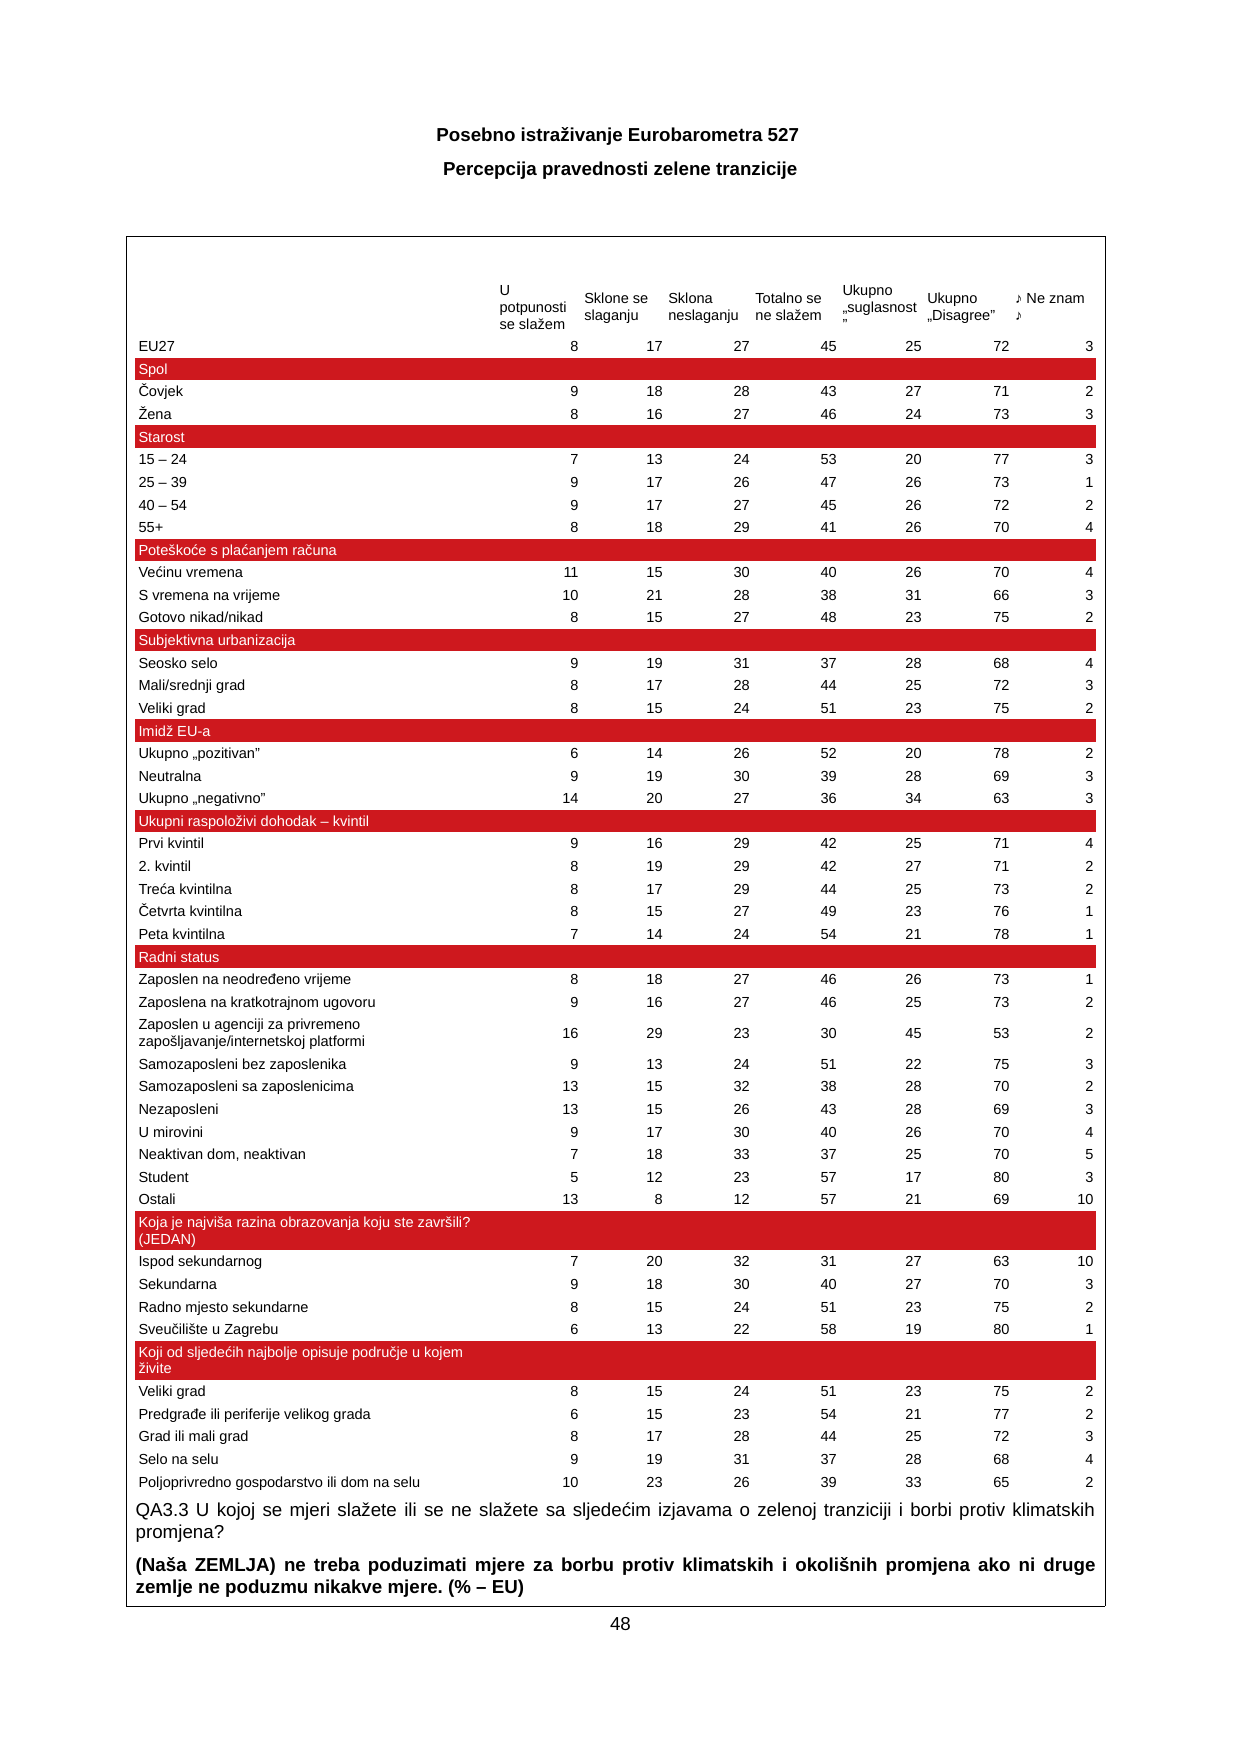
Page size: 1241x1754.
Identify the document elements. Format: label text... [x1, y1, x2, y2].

table_cell 27 [665, 787, 752, 810]
table_cell 23 [839, 606, 924, 629]
table_cell 26 [839, 1120, 924, 1143]
table_cell 2 [1012, 697, 1096, 719]
table_cell 73 [924, 403, 1012, 425]
table_cell 49 [752, 900, 839, 923]
table_cell [752, 425, 839, 448]
table_cell 10 [496, 584, 581, 606]
table_cell Veliki grad [135, 697, 496, 719]
table_cell 1 [1012, 968, 1096, 991]
table_cell 44 [752, 674, 839, 697]
table_cell 24 [665, 1295, 752, 1318]
table_cell 31 [839, 584, 924, 606]
table_cell 2 [1012, 1295, 1096, 1318]
table_cell 7 [496, 448, 581, 471]
table_cell 2 [1012, 1403, 1096, 1425]
table_cell Neutralna [135, 765, 496, 787]
table_cell [752, 539, 839, 561]
table_cell 37 [752, 651, 839, 674]
table_cell 9 [496, 471, 581, 493]
table_cell 17 [581, 674, 665, 697]
table_cell [496, 1211, 581, 1250]
table_cell 23 [665, 1403, 752, 1425]
table_cell 2 [1012, 1470, 1096, 1493]
table_cell [924, 425, 1012, 448]
table_cell 28 [839, 1448, 924, 1470]
table_cell 72 [924, 335, 1012, 358]
table_cell 27 [839, 855, 924, 877]
table_cell 23 [839, 1380, 924, 1402]
table_cell 38 [752, 584, 839, 606]
table_cell [839, 425, 924, 448]
table_cell 18 [581, 1143, 665, 1166]
table_cell 32 [665, 1075, 752, 1098]
table_cell 65 [924, 1470, 1012, 1493]
table_cell [839, 1341, 924, 1380]
table_cell 15 [581, 1403, 665, 1425]
table_cell 70 [924, 1273, 1012, 1295]
table_cell 26 [839, 516, 924, 538]
table_cell 11 [496, 561, 581, 584]
table_cell 10 [1012, 1250, 1096, 1273]
table_cell 4 [1012, 516, 1096, 538]
table_cell 21 [839, 923, 924, 945]
table_cell 31 [665, 651, 752, 674]
table_cell [752, 629, 839, 651]
table_cell 30 [752, 1013, 839, 1052]
table_cell 15 [581, 1380, 665, 1402]
table_cell Zaposlen u agenciji za privremeno zapošljavanje/internetskoj platformi [135, 1013, 496, 1052]
table_cell 27 [665, 968, 752, 991]
table_cell 70 [924, 1120, 1012, 1143]
table_cell 13 [581, 1318, 665, 1341]
table_cell 8 [496, 674, 581, 697]
table_cell [665, 719, 752, 742]
table_cell [752, 810, 839, 832]
table_cell 22 [839, 1053, 924, 1075]
table_cell 8 [496, 968, 581, 991]
table_cell 77 [924, 448, 1012, 471]
table_cell 2 [1012, 493, 1096, 516]
table_cell 45 [752, 493, 839, 516]
table_cell 58 [752, 1318, 839, 1341]
table_cell 51 [752, 1295, 839, 1318]
table_cell 26 [839, 968, 924, 991]
table_cell 3 [1012, 335, 1096, 358]
table_cell 73 [924, 471, 1012, 493]
table_cell 4 [1012, 651, 1096, 674]
table_cell 3 [1012, 1053, 1096, 1075]
table_cell 25 [839, 991, 924, 1013]
table_cell 17 [581, 471, 665, 493]
table_cell 75 [924, 697, 1012, 719]
table_cell 26 [839, 471, 924, 493]
table_cell 30 [665, 561, 752, 584]
table_cell 40 – 54 [135, 493, 496, 516]
table_cell 24 [665, 1053, 752, 1075]
table_cell 18 [581, 1273, 665, 1295]
table_cell 15 [581, 1295, 665, 1318]
table_cell Zaposlen na neodređeno vrijeme [135, 968, 496, 991]
table_cell 29 [665, 832, 752, 855]
table_cell 68 [924, 1448, 1012, 1470]
table_cell 25 [839, 832, 924, 855]
table_cell Veliki grad [135, 1380, 496, 1402]
table_cell [752, 358, 839, 380]
table_cell 24 [665, 923, 752, 945]
table_cell 27 [665, 403, 752, 425]
table_header ♪ Ne znam ♪ [1012, 279, 1096, 335]
table_cell 23 [839, 1295, 924, 1318]
table_cell [581, 1211, 665, 1250]
table_cell 19 [839, 1318, 924, 1341]
table_cell [1012, 539, 1096, 561]
table_cell Treća kvintilna [135, 878, 496, 900]
table_cell 15 [581, 606, 665, 629]
table_cell 8 [496, 878, 581, 900]
table_cell 37 [752, 1448, 839, 1470]
table_cell 69 [924, 765, 1012, 787]
table_cell 40 [752, 1120, 839, 1143]
table_cell 27 [839, 1273, 924, 1295]
table_cell 9 [496, 1053, 581, 1075]
table_cell Većinu vremena [135, 561, 496, 584]
table_cell Subjektivna urbanizacija [135, 629, 496, 651]
table_cell 2 [1012, 991, 1096, 1013]
table_cell 17 [581, 493, 665, 516]
table_cell Ukupno „pozitivan” [135, 742, 496, 764]
table_cell 44 [752, 878, 839, 900]
table_cell 78 [924, 742, 1012, 764]
table_cell 2. kvintil [135, 855, 496, 877]
table_cell 27 [839, 380, 924, 403]
table_cell 33 [839, 1470, 924, 1493]
table_cell 8 [496, 855, 581, 877]
table_cell 9 [496, 1448, 581, 1470]
table_cell Koja je najviša razina obrazovanja koju ste završili? (JEDAN) [135, 1211, 496, 1250]
table_cell Imidž EU-a [135, 719, 496, 742]
table_header Totalno se ne slažem [752, 279, 839, 335]
table_cell [496, 945, 581, 968]
table_cell Zaposlena na kratkotrajnom ugovoru [135, 991, 496, 1013]
table_cell 26 [665, 742, 752, 764]
table_cell 32 [665, 1250, 752, 1273]
table_cell 19 [581, 1448, 665, 1470]
table_cell [752, 945, 839, 968]
table_cell 43 [752, 1098, 839, 1120]
table_cell 3 [1012, 787, 1096, 810]
table_cell [496, 629, 581, 651]
table_cell 9 [496, 380, 581, 403]
table_cell 31 [665, 1448, 752, 1470]
table_cell S vremena na vrijeme [135, 584, 496, 606]
table_cell 48 [752, 606, 839, 629]
table_cell 7 [496, 1250, 581, 1273]
table_cell 12 [581, 1166, 665, 1188]
text QA3.3 U kojoj se mjeri slažete ili se ne slažete sa sljedećim izjavama o zelenoj tranziciji i borbi protiv klimatskih promjena? [135, 1499, 1096, 1542]
table_cell 53 [752, 448, 839, 471]
table_cell 75 [924, 606, 1012, 629]
table_header Sklone se slaganju [581, 279, 665, 335]
table_cell 24 [839, 403, 924, 425]
table_cell 17 [839, 1166, 924, 1188]
table_cell 30 [665, 1273, 752, 1295]
table_cell 24 [665, 448, 752, 471]
table_cell Spol [135, 358, 496, 380]
table_cell 7 [496, 923, 581, 945]
table_cell 75 [924, 1053, 1012, 1075]
table_cell 4 [1012, 561, 1096, 584]
table_cell 29 [665, 516, 752, 538]
table_cell 57 [752, 1166, 839, 1188]
table_cell 39 [752, 765, 839, 787]
table_cell 73 [924, 991, 1012, 1013]
table_cell 22 [665, 1318, 752, 1341]
table_cell [839, 719, 924, 742]
table_cell 80 [924, 1318, 1012, 1341]
table_cell 75 [924, 1295, 1012, 1318]
table_cell 33 [665, 1143, 752, 1166]
table_cell 17 [581, 878, 665, 900]
table_cell [924, 719, 1012, 742]
table_cell Samozaposleni sa zaposlenicima [135, 1075, 496, 1098]
table_cell 27 [665, 991, 752, 1013]
table_cell [496, 810, 581, 832]
table_cell [1012, 358, 1096, 380]
table_cell [752, 719, 839, 742]
table_cell 77 [924, 1403, 1012, 1425]
table_cell 54 [752, 1403, 839, 1425]
table_cell 8 [496, 1380, 581, 1402]
table_cell 47 [752, 471, 839, 493]
table_cell 13 [581, 1053, 665, 1075]
table_cell 28 [839, 765, 924, 787]
table_cell 17 [581, 1425, 665, 1448]
table_cell [839, 810, 924, 832]
table_cell 7 [496, 1143, 581, 1166]
table_cell Selo na selu [135, 1448, 496, 1470]
table_cell 20 [581, 1250, 665, 1273]
table_cell 28 [665, 674, 752, 697]
table_cell 68 [924, 651, 1012, 674]
table_cell 12 [665, 1188, 752, 1211]
table_cell Ispod sekundarnog [135, 1250, 496, 1273]
table_cell 16 [581, 832, 665, 855]
table_cell 45 [752, 335, 839, 358]
table_cell 70 [924, 561, 1012, 584]
table_cell 27 [665, 335, 752, 358]
table_cell Četvrta kvintilna [135, 900, 496, 923]
table_cell 78 [924, 923, 1012, 945]
table_cell 19 [581, 651, 665, 674]
table_cell 70 [924, 1143, 1012, 1166]
table_cell 20 [839, 448, 924, 471]
table_cell 18 [581, 380, 665, 403]
table_cell EU27 [135, 335, 496, 358]
table_cell 25 [839, 1143, 924, 1166]
table_cell 42 [752, 855, 839, 877]
table_cell 1 [1012, 1318, 1096, 1341]
table_cell [1012, 1341, 1096, 1380]
table_cell 42 [752, 832, 839, 855]
table_cell 3 [1012, 1098, 1096, 1120]
table_cell [752, 1341, 839, 1380]
table_cell 9 [496, 651, 581, 674]
table_cell 30 [665, 1120, 752, 1143]
table_cell 9 [496, 832, 581, 855]
table_cell 1 [1012, 923, 1096, 945]
table_cell 26 [665, 1098, 752, 1120]
table_cell 23 [839, 900, 924, 923]
table_cell Radni status [135, 945, 496, 968]
table_cell 46 [752, 968, 839, 991]
table_cell Samozaposleni bez zaposlenika [135, 1053, 496, 1075]
table_cell Radno mjesto sekundarne [135, 1295, 496, 1318]
table_cell 15 [581, 561, 665, 584]
table_cell 4 [1012, 1120, 1096, 1143]
table_cell Žena [135, 403, 496, 425]
table_cell 34 [839, 787, 924, 810]
table_cell 71 [924, 855, 1012, 877]
table_cell 80 [924, 1166, 1012, 1188]
table_cell 8 [496, 516, 581, 538]
table_cell [839, 945, 924, 968]
table_cell 20 [581, 787, 665, 810]
table_cell 10 [496, 1470, 581, 1493]
table_cell [581, 945, 665, 968]
table_cell Sveučilište u Zagrebu [135, 1318, 496, 1341]
table_cell 38 [752, 1075, 839, 1098]
table_header Ukupno „Disagree” [924, 279, 1012, 335]
table_cell 9 [496, 493, 581, 516]
table_cell 21 [839, 1188, 924, 1211]
table_cell 3 [1012, 403, 1096, 425]
table_header Ukupno „suglasnost” [839, 279, 924, 335]
table_cell [665, 1341, 752, 1380]
table_cell [581, 719, 665, 742]
text (Naša ZEMLJA) ne treba poduzimati mjere za borbu protiv klimatskih i okolišnih promjena ako ni druge zemlje ne poduzmu nikakve mjere. (% – EU) [135, 1554, 1096, 1597]
table_cell 51 [752, 1380, 839, 1402]
table_cell 5 [1012, 1143, 1096, 1166]
table_cell 2 [1012, 1075, 1096, 1098]
table_cell 3 [1012, 674, 1096, 697]
table_cell Seosko selo [135, 651, 496, 674]
table_cell 28 [839, 1098, 924, 1120]
table_cell Ukupno „negativno” [135, 787, 496, 810]
table_cell 21 [581, 584, 665, 606]
table_cell 2 [1012, 1013, 1096, 1052]
table_cell Čovjek [135, 380, 496, 403]
table_cell [839, 539, 924, 561]
table_cell [665, 358, 752, 380]
table_cell 72 [924, 1425, 1012, 1448]
table_cell 73 [924, 968, 1012, 991]
table_cell 3 [1012, 1425, 1096, 1448]
table_cell Gotovo nikad/nikad [135, 606, 496, 629]
table_cell 21 [839, 1403, 924, 1425]
table_cell 10 [1012, 1188, 1096, 1211]
table_cell [1012, 810, 1096, 832]
table_cell 3 [1012, 1166, 1096, 1188]
table_cell 8 [496, 1295, 581, 1318]
table_cell [924, 1211, 1012, 1250]
table_cell 57 [752, 1188, 839, 1211]
table_cell [665, 425, 752, 448]
table_cell 2 [1012, 878, 1096, 900]
table_cell Nezaposleni [135, 1098, 496, 1120]
table_cell 41 [752, 516, 839, 538]
table_cell Sekundarna [135, 1273, 496, 1295]
table_cell 6 [496, 742, 581, 764]
table_cell 63 [924, 787, 1012, 810]
table_cell 25 [839, 335, 924, 358]
table_cell 29 [665, 855, 752, 877]
table_cell 31 [752, 1250, 839, 1273]
table_cell 15 [581, 1075, 665, 1098]
table_cell 15 [581, 697, 665, 719]
table_header Sklona neslaganju [665, 279, 752, 335]
table_cell 4 [1012, 832, 1096, 855]
table_cell 36 [752, 787, 839, 810]
table_cell [924, 945, 1012, 968]
table_cell 26 [839, 561, 924, 584]
table_cell [496, 719, 581, 742]
table_cell Ostali [135, 1188, 496, 1211]
table_cell 52 [752, 742, 839, 764]
table_cell 25 [839, 674, 924, 697]
table_cell [665, 1211, 752, 1250]
table_cell 8 [581, 1188, 665, 1211]
table_cell 2 [1012, 742, 1096, 764]
table_cell 2 [1012, 606, 1096, 629]
table_cell 28 [665, 380, 752, 403]
table_cell 25 [839, 878, 924, 900]
table_cell 1 [1012, 471, 1096, 493]
table_cell [665, 810, 752, 832]
table_cell Prvi kvintil [135, 832, 496, 855]
table_cell [924, 539, 1012, 561]
table_cell [1012, 719, 1096, 742]
table_cell 16 [581, 403, 665, 425]
table_cell 27 [665, 606, 752, 629]
table_cell Ukupni raspoloživi dohodak – kvintil [135, 810, 496, 832]
table_cell 54 [752, 923, 839, 945]
table_cell Koji od sljedećih najbolje opisuje područje u kojem živite [135, 1341, 496, 1380]
table_cell 29 [581, 1013, 665, 1052]
table_cell 8 [496, 697, 581, 719]
table_cell [752, 1211, 839, 1250]
table_cell 40 [752, 1273, 839, 1295]
table_cell Poljoprivredno gospodarstvo ili dom na selu [135, 1470, 496, 1493]
table_cell 16 [496, 1013, 581, 1052]
table_cell [496, 358, 581, 380]
table_cell 28 [839, 651, 924, 674]
table_cell [1012, 629, 1096, 651]
table_cell 2 [1012, 1380, 1096, 1402]
table_cell 26 [839, 493, 924, 516]
table_cell 44 [752, 1425, 839, 1448]
table_cell Mali/srednji grad [135, 674, 496, 697]
table_cell 28 [665, 1425, 752, 1448]
table_cell 13 [581, 448, 665, 471]
table_cell 15 [581, 1098, 665, 1120]
table_cell 28 [665, 584, 752, 606]
table_cell 14 [581, 742, 665, 764]
table_cell [665, 945, 752, 968]
table_cell 15 – 24 [135, 448, 496, 471]
table_cell 71 [924, 380, 1012, 403]
table_cell 8 [496, 403, 581, 425]
table_cell [1012, 425, 1096, 448]
table_cell 23 [581, 1470, 665, 1493]
table_cell 9 [496, 1273, 581, 1295]
table_cell 13 [496, 1098, 581, 1120]
table_cell 1 [1012, 900, 1096, 923]
table_cell 19 [581, 855, 665, 877]
table_cell 75 [924, 1380, 1012, 1402]
table_cell 5 [496, 1166, 581, 1188]
table_cell 24 [665, 697, 752, 719]
table_cell 8 [496, 335, 581, 358]
table_cell [839, 629, 924, 651]
table_cell 8 [496, 1425, 581, 1448]
table_cell 37 [752, 1143, 839, 1166]
table_cell [581, 425, 665, 448]
table_cell 8 [496, 900, 581, 923]
table_cell [1012, 945, 1096, 968]
table_cell [1012, 1211, 1096, 1250]
table_cell [496, 425, 581, 448]
table_cell 17 [581, 1120, 665, 1143]
table_cell [924, 1341, 1012, 1380]
table_cell 69 [924, 1098, 1012, 1120]
table_cell 28 [839, 1075, 924, 1098]
table_cell 23 [665, 1166, 752, 1188]
table_cell 18 [581, 968, 665, 991]
table_cell [581, 629, 665, 651]
table_cell 8 [496, 606, 581, 629]
table_cell 71 [924, 832, 1012, 855]
table_cell [581, 810, 665, 832]
table_cell [496, 539, 581, 561]
table_cell 9 [496, 1120, 581, 1143]
table_cell 51 [752, 1053, 839, 1075]
table_cell 46 [752, 403, 839, 425]
table_cell 55+ [135, 516, 496, 538]
table_cell [581, 1341, 665, 1380]
table_cell 13 [496, 1075, 581, 1098]
table_cell 17 [581, 335, 665, 358]
table_cell 53 [924, 1013, 1012, 1052]
table_cell [924, 358, 1012, 380]
table_cell 29 [665, 878, 752, 900]
table_cell 9 [496, 765, 581, 787]
table_cell 26 [665, 1470, 752, 1493]
table_cell 25 – 39 [135, 471, 496, 493]
table_cell Student [135, 1166, 496, 1188]
table_header [135, 279, 496, 335]
table_cell 72 [924, 493, 1012, 516]
table_cell 63 [924, 1250, 1012, 1273]
table_cell 24 [665, 1380, 752, 1402]
table_cell 39 [752, 1470, 839, 1493]
table_cell [581, 358, 665, 380]
table_cell 26 [665, 471, 752, 493]
table_cell 16 [581, 991, 665, 1013]
table_cell 76 [924, 900, 1012, 923]
table_cell 2 [1012, 855, 1096, 877]
table_cell U mirovini [135, 1120, 496, 1143]
table_cell 69 [924, 1188, 1012, 1211]
table_cell 73 [924, 878, 1012, 900]
table_cell [496, 1341, 581, 1380]
table_cell 20 [839, 742, 924, 764]
table_cell 45 [839, 1013, 924, 1052]
table_cell 25 [839, 1425, 924, 1448]
table_cell 70 [924, 1075, 1012, 1098]
table_cell [581, 539, 665, 561]
table_cell 30 [665, 765, 752, 787]
table_cell 9 [496, 991, 581, 1013]
table_cell Poteškoće s plaćanjem računa [135, 539, 496, 561]
table_cell 43 [752, 380, 839, 403]
table_cell 70 [924, 516, 1012, 538]
table_cell 40 [752, 561, 839, 584]
table_cell 27 [665, 900, 752, 923]
table_cell 51 [752, 697, 839, 719]
table_cell 3 [1012, 584, 1096, 606]
table_cell 3 [1012, 765, 1096, 787]
table_cell 14 [496, 787, 581, 810]
table_cell [665, 539, 752, 561]
table_cell 27 [665, 493, 752, 516]
table_cell 46 [752, 991, 839, 1013]
table_cell 14 [581, 923, 665, 945]
table_cell [839, 1211, 924, 1250]
table_cell 4 [1012, 1448, 1096, 1470]
table_cell Predgrađe ili periferije velikog grada [135, 1403, 496, 1425]
table_cell 3 [1012, 1273, 1096, 1295]
table_cell Grad ili mali grad [135, 1425, 496, 1448]
table_cell Neaktivan dom, neaktivan [135, 1143, 496, 1166]
table_header U potpunosti se slažem [496, 279, 581, 335]
table_cell 72 [924, 674, 1012, 697]
table_cell 19 [581, 765, 665, 787]
table_cell 15 [581, 900, 665, 923]
table_cell 27 [839, 1250, 924, 1273]
table_cell [839, 358, 924, 380]
table_cell Starost [135, 425, 496, 448]
table_cell 6 [496, 1318, 581, 1341]
table_cell Peta kvintilna [135, 923, 496, 945]
table_cell 2 [1012, 380, 1096, 403]
table_cell 23 [665, 1013, 752, 1052]
table_cell 6 [496, 1403, 581, 1425]
table_cell 23 [839, 697, 924, 719]
table_cell 3 [1012, 448, 1096, 471]
table_cell [665, 629, 752, 651]
table_cell [924, 810, 1012, 832]
table_cell 18 [581, 516, 665, 538]
table_cell 66 [924, 584, 1012, 606]
table_cell [924, 629, 1012, 651]
table_cell 13 [496, 1188, 581, 1211]
